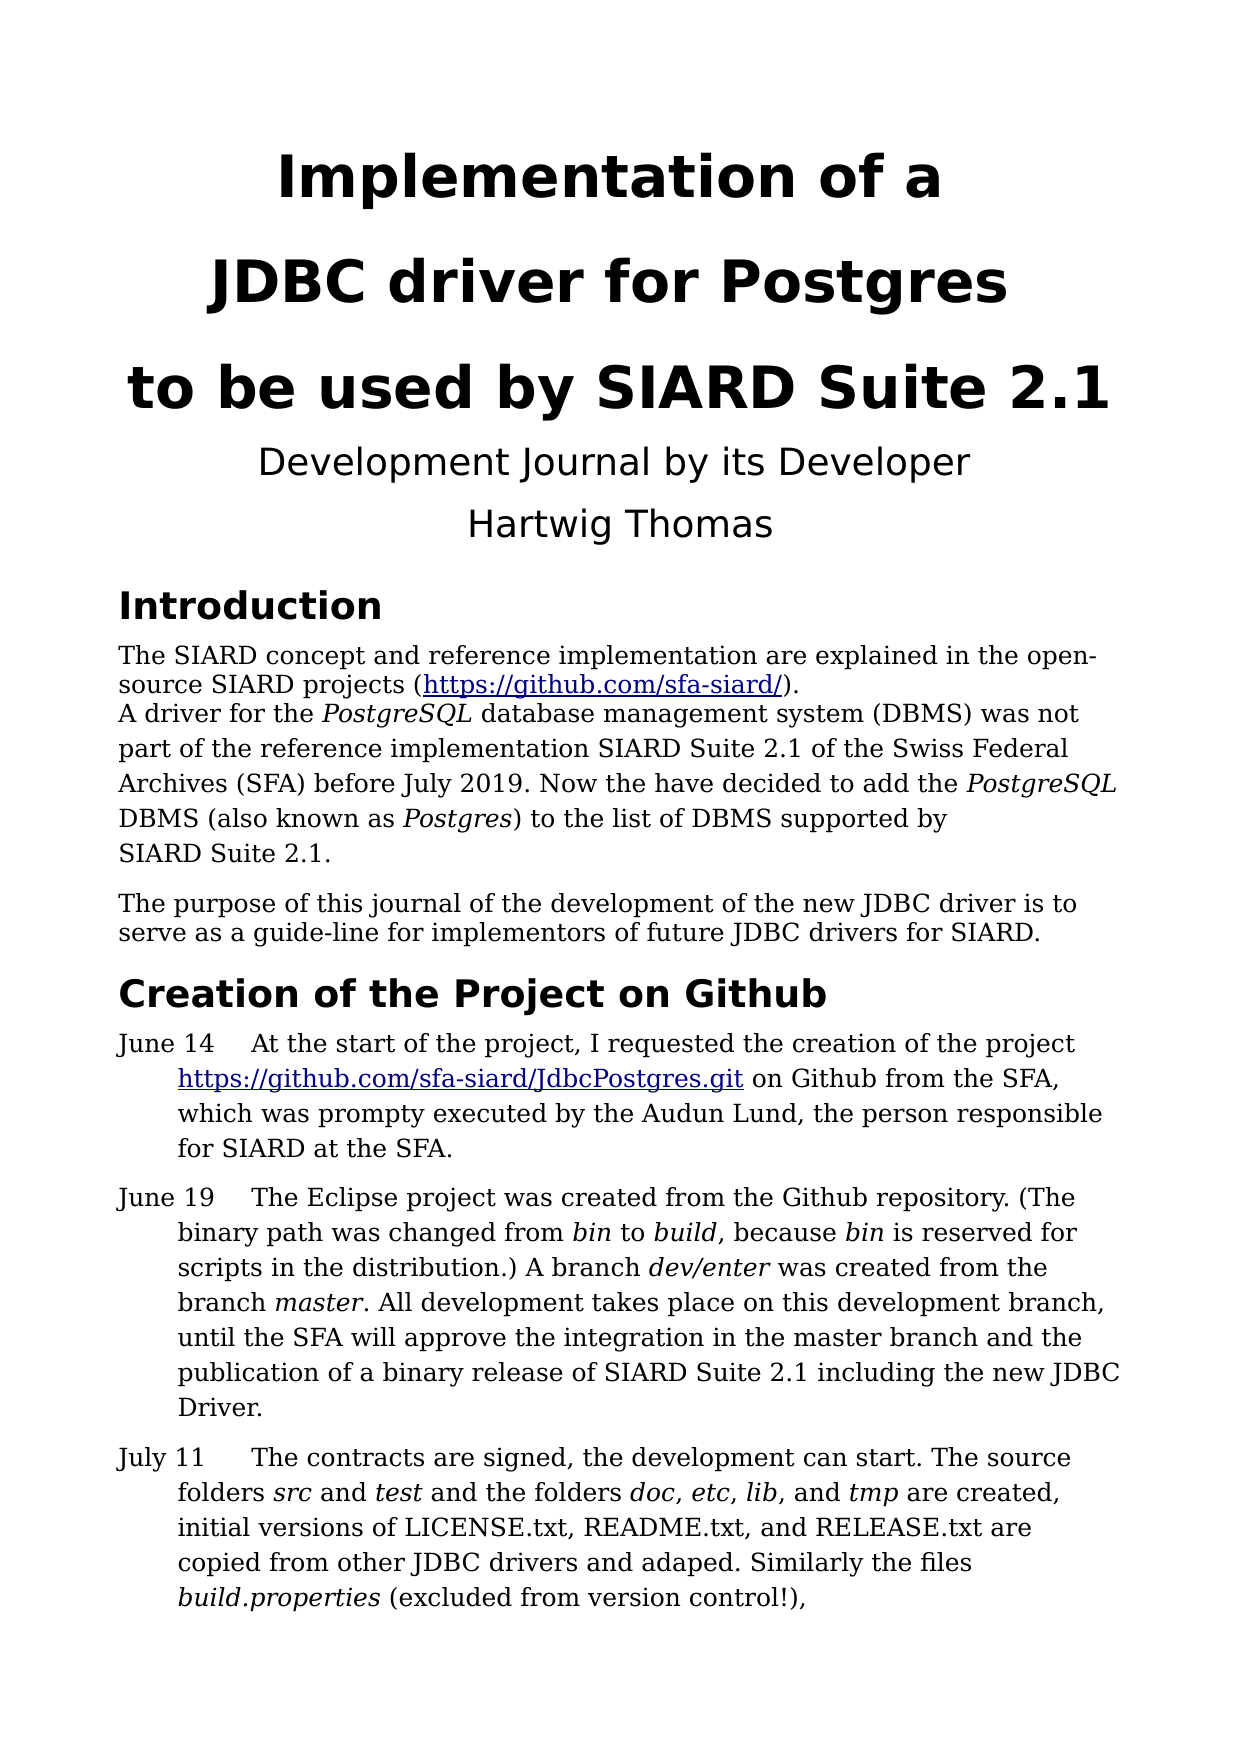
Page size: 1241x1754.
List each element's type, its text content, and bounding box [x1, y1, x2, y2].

text June 19 The Eclipse project was created from the Github repository. (The binary path was changed from bin to build, because bin is reserved for scripts in the distribution.) A branch dev/enter was created from the branch master. All development takes place on this development branch, until the SFA will approve the integration in the master branch and the publication of a binary release of SIARD Suite 2.1 including the new JDBC Driver. [118, 1183, 1122, 1422]
subtitle Creation of the Project on Github [118, 972, 1122, 1016]
text The SIARD concept and reference implementation are explained in the open-source SIARD projects (https://github.com/sfa-siard/). [118, 641, 1122, 699]
text June 14 At the start of the project, I requested the creation of the project https://github.com/sfa-siard/JdbcPostgres.git on Github from the SFA, which was prompty executed by the Audun Lund, the person responsible for SIARD at the SFA. [118, 1029, 1122, 1163]
text July 11 The contracts are signed, the development can start. The source folders src and test and the folders doc, etc, lib, and tmp are created, initial versions of LICENSE.txt, README.txt, and RELEASE.txt are copied from other JDBC drivers and adaped. Similarly the files build.properties (excluded from version control!), [118, 1443, 1122, 1612]
title to be used by SIARD Suite 2.1 [118, 354, 1122, 422]
subtitle Hartwig Thomas [118, 503, 1122, 547]
title Implementation of a [118, 143, 1122, 211]
subtitle Development Journal by its Developer [118, 441, 1122, 484]
text A driver for the PostgreSQL database management system (DBMS) was not part of the reference implementation SIARD Suite 2.1 of the Swiss Federal Archives (SFA) before July 2019. Now the have decided to add the PostgreSQL DBMS (also known as Postgres) to the list of DBMS supported by SIARD Suite 2.1. [118, 699, 1122, 868]
text The purpose of this journal of the development of the new JDBC driver is to serve as a guide-line for implementors of future JDBC drivers for SIARD. [118, 889, 1122, 947]
title JDBC driver for Postgres [118, 248, 1122, 316]
subtitle Introduction [118, 584, 1122, 628]
